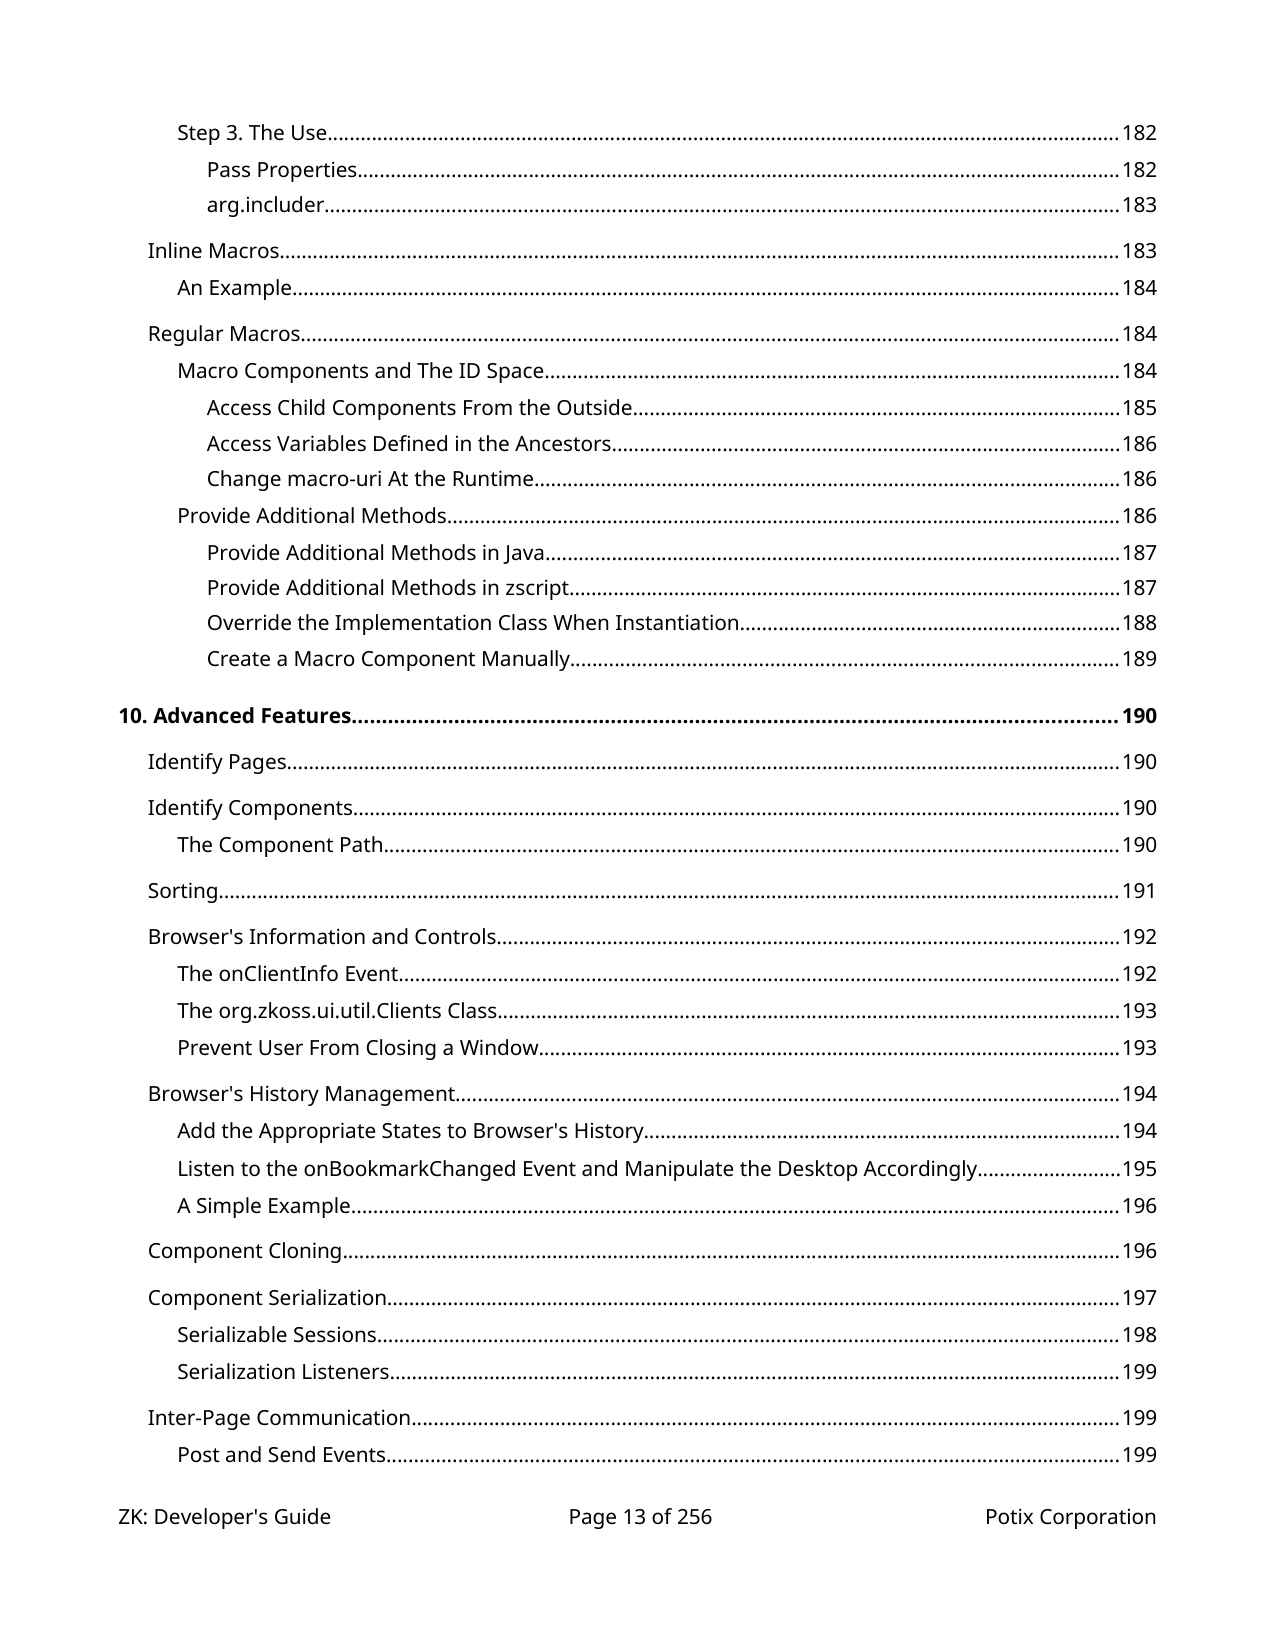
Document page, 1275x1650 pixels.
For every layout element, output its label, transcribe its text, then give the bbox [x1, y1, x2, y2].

text Change macro-uri At the Runtime 186 [207, 464, 1157, 492]
text Serializable Sessions 198 [177, 1320, 1157, 1348]
text Browser's Information and Controls 192 [148, 922, 1157, 951]
text The onClientInfo Event 192 [177, 959, 1157, 988]
text Access Child Components From the Outside 185 [207, 393, 1157, 422]
text Listen to the onBookmarkChanged Event and Manipulate the Desktop Accordingly 195 [177, 1154, 1157, 1182]
text 10. Advanced Features 190 [118, 701, 1157, 730]
text An Example 184 [177, 273, 1157, 302]
text Step 3. The Use 182 [177, 118, 1157, 146]
text Browser's History Management 194 [148, 1079, 1157, 1108]
text Identify Components 190 [148, 793, 1157, 822]
text Post and Send Events 199 [177, 1440, 1157, 1468]
text Regular Macros 184 [148, 319, 1157, 348]
text Macro Components and The ID Space 184 [177, 356, 1157, 385]
text Pass Properties 182 [207, 155, 1157, 183]
text Provide Additional Methods in Java 187 [207, 538, 1157, 566]
text Component Cloning 196 [148, 1237, 1157, 1265]
text Override the Implementation Class When Instantiation 188 [207, 608, 1157, 637]
text Provide Additional Methods in zscript 187 [207, 573, 1157, 602]
text A Simple Example 196 [177, 1191, 1157, 1219]
text The Component Path 190 [177, 830, 1157, 859]
text Create a Macro Component Manually 189 [207, 644, 1157, 672]
text Identify Pages 190 [148, 747, 1157, 776]
text Inter-Page Communication 199 [148, 1403, 1157, 1431]
text Serialization Listeners 199 [177, 1357, 1157, 1385]
text Sorting 191 [148, 876, 1157, 904]
text The org.zkoss.ui.util.Clients Class 193 [177, 996, 1157, 1025]
text Component Serialization 197 [148, 1283, 1157, 1311]
text arg.includer 183 [207, 190, 1157, 219]
text Inline Macros 183 [148, 236, 1157, 264]
text Add the Appropriate States to Browser's History 194 [177, 1117, 1157, 1145]
text Prevent User From Closing a Window 193 [177, 1033, 1157, 1062]
text Access Variables Defined in the Ancestors 186 [207, 429, 1157, 457]
text Provide Additional Methods 186 [177, 501, 1157, 529]
